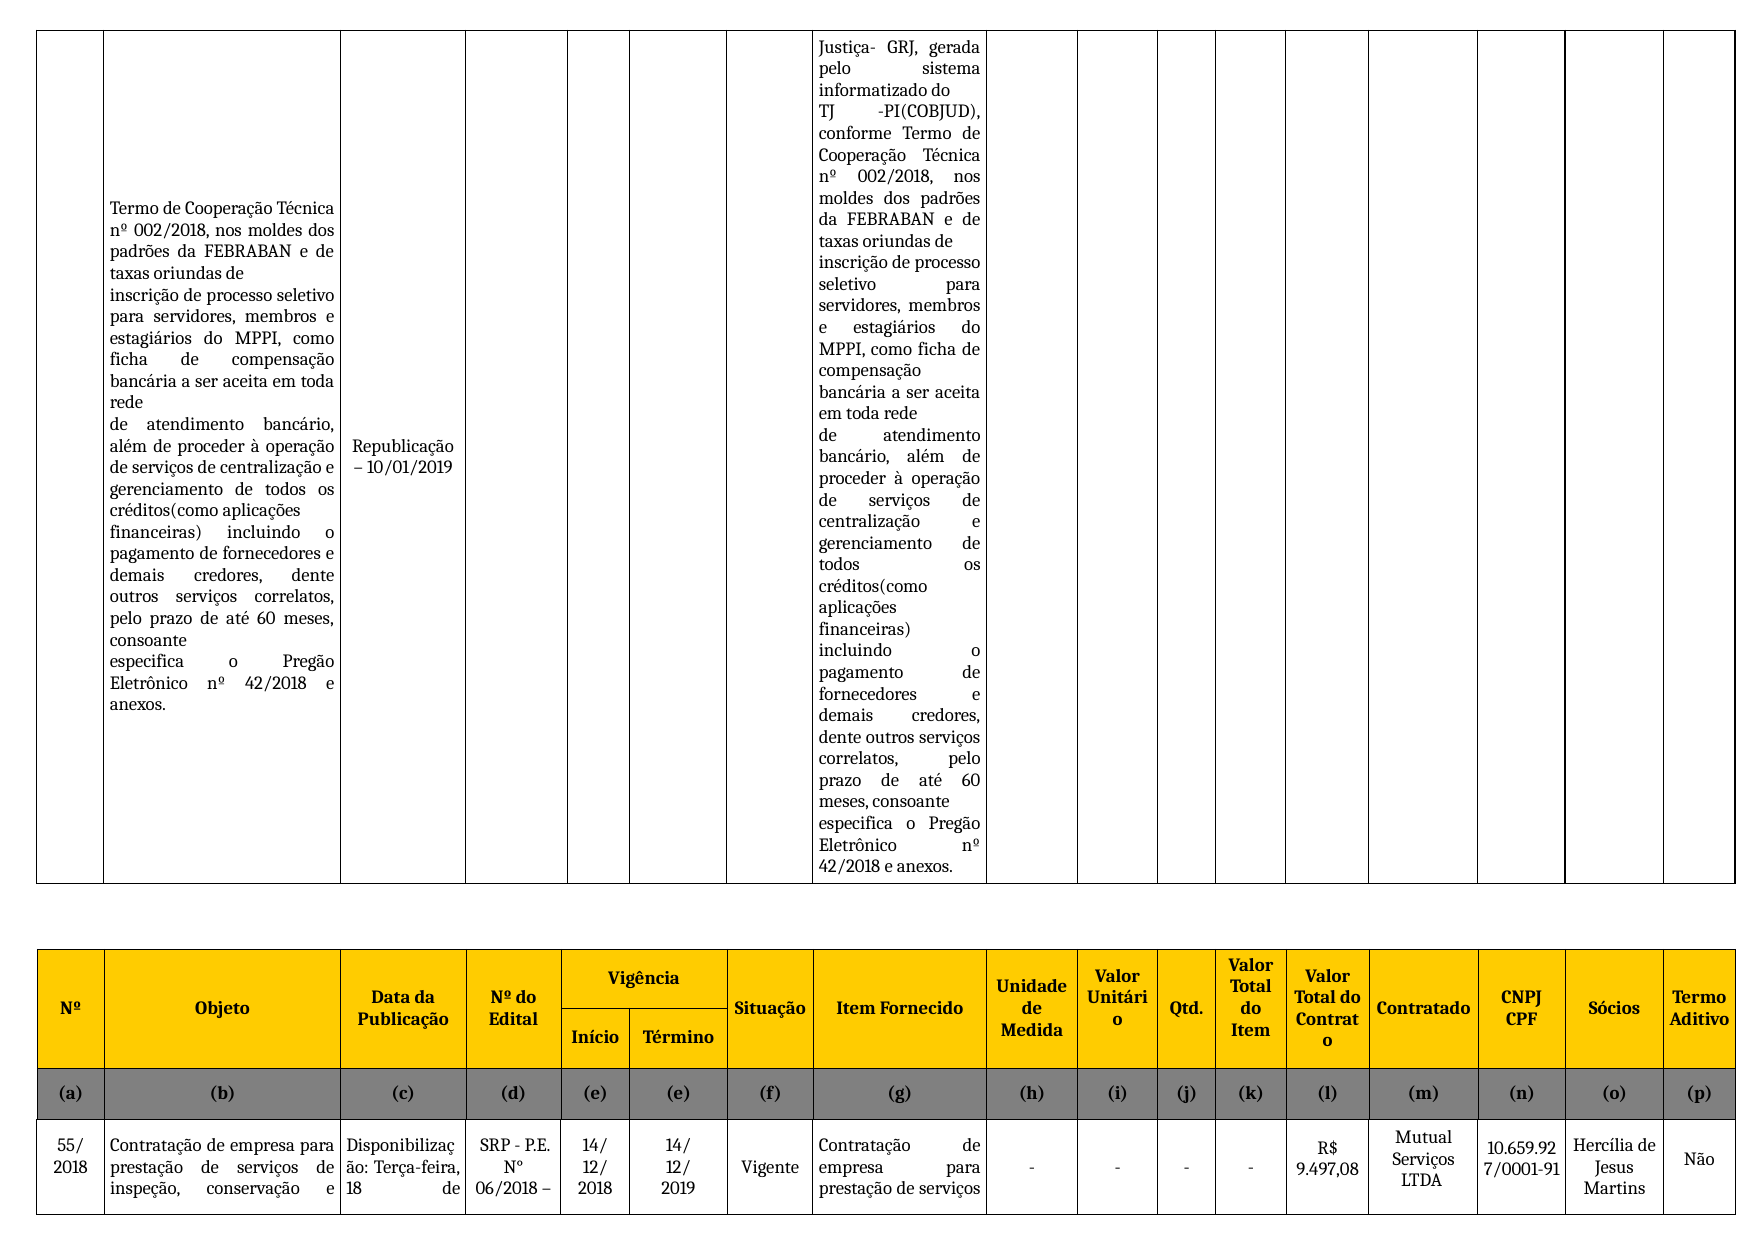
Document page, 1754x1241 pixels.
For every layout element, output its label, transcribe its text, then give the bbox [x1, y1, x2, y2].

table_cell - [1158, 1120, 1215, 1214]
table_cell (d) [467, 1069, 561, 1119]
table_cell [466, 31, 567, 883]
table_header Nº [38, 950, 104, 1068]
table_cell - [987, 1120, 1077, 1214]
table_cell [1286, 31, 1368, 883]
table_cell Não [1664, 1120, 1735, 1214]
table_cell [568, 31, 629, 883]
table_cell (i) [1078, 1069, 1157, 1119]
table_cell Mutual Serviços LTDA [1369, 1120, 1477, 1214]
table_header Termo Aditivo [1664, 950, 1735, 1068]
table_cell Hercília de Jesus Martins [1566, 1120, 1663, 1214]
table_cell - [987, 31, 1077, 883]
table_header Contratado [1370, 950, 1478, 1068]
table_cell Contratação de empresa para prestação de serviços de inspeção, conservação e [105, 1120, 340, 1214]
table_header Data da Publicação [341, 950, 466, 1068]
table_cell R$ 9.497,08 [1287, 1120, 1368, 1214]
table_cell Termo de Cooperação Técnica nº 002/2018, nos moldes dos padrões da FEBRABAN e de taxas oriundas de inscrição de processo seletivo para servidores, membros e estagiários do MPPI, como ficha de compensação bancária a ser aceita em toda rede de atendimento bancário, além de proceder à operação de serviços de centralização e gerenciamento de todos os créditos(como aplicações financeiras) incluindo o pagamento de fornecedores e demais credores, dente outros serviços correlatos, pelo prazo de até 60 meses, consoante especifica o Pregão Eletrônico nº 42/2018 e anexos. [104, 31, 340, 883]
table_cell Término [630, 1009, 727, 1068]
table_cell [630, 31, 726, 883]
table_header Unidade de Medida [987, 950, 1077, 1068]
table_cell (e) [562, 1069, 629, 1119]
table_cell Republicação – 10/01/2019 [341, 31, 465, 883]
table_cell 55/ 2018 [37, 1120, 104, 1214]
table_cell [1369, 31, 1477, 883]
table_cell Início [562, 1009, 629, 1068]
table_header CNPJ CPF [1479, 950, 1565, 1068]
table_cell 10.659.927/0001-91 [1478, 1120, 1565, 1214]
table_cell [1478, 31, 1564, 883]
table_cell [37, 31, 103, 883]
table_cell (f) [728, 1069, 813, 1119]
table_cell (h) [987, 1069, 1077, 1119]
table_cell (m) [1370, 1069, 1478, 1119]
table_cell Justiça- GRJ, gerada pelo sistema informatizado do TJ -PI(COBJUD), conforme Termo de Cooperação Técnica nº 002/2018, nos moldes dos padrões da FEBRABAN e de taxas oriundas de inscrição de processo seletivo para servidores, membros e estagiários do MPPI, como ficha de compensação bancária a ser aceita em toda rede de atendimento bancário, além de proceder à operação de serviços de centralização e gerenciamento de todos os créditos(como aplicações financeiras) incluindo o pagamento de fornecedores e demais credores, dente outros serviços correlatos, pelo prazo de até 60 meses, consoante especifica o Pregão Eletrônico nº 42/2018 e anexos. [813, 31, 986, 883]
table_cell Contratação de empresa para prestação de serviços [813, 1120, 986, 1214]
table_cell [727, 31, 812, 883]
table_cell - [1216, 31, 1285, 883]
table_cell 14/ 12/ 2018 [561, 1120, 629, 1214]
table_header Situação [728, 950, 813, 1068]
table_header Valor Total do Contrato [1287, 950, 1369, 1068]
table_header Vigência [562, 950, 727, 1008]
table_header Nº do Edital [467, 950, 561, 1068]
table_cell (b) [105, 1069, 340, 1119]
table_header Sócios [1566, 950, 1663, 1068]
table_cell (e) [630, 1069, 727, 1119]
table_cell - [1158, 31, 1215, 883]
table_cell (o) [1566, 1069, 1663, 1119]
table_cell (p) [1664, 1069, 1735, 1119]
table_cell Vigente [728, 1120, 812, 1214]
table_cell (g) [814, 1069, 986, 1119]
table_header Item Fornecido [814, 950, 986, 1068]
table_cell (k) [1216, 1069, 1286, 1119]
table_header Objeto [105, 950, 340, 1068]
table_header Qtd. [1158, 950, 1215, 1068]
table_cell (a) [38, 1069, 104, 1119]
table_header Valor Unitário [1078, 950, 1157, 1068]
table_cell - [1216, 1120, 1286, 1214]
table_header Valor Total do Item [1216, 950, 1286, 1068]
table_cell 14/ 12/ 2019 [630, 1120, 727, 1214]
table_cell (c) [341, 1069, 466, 1119]
table_cell Disponibilização: Terça-feira, 18 de [341, 1120, 465, 1214]
table_cell (n) [1479, 1069, 1565, 1119]
table_cell (j) [1158, 1069, 1215, 1119]
table_cell [1566, 31, 1663, 883]
table_cell (l) [1287, 1069, 1369, 1119]
table_cell SRP - P.E. N° 06/2018 – [466, 1120, 560, 1214]
table_cell [1664, 31, 1734, 883]
table_cell - [1078, 31, 1157, 883]
table_cell - [1078, 1120, 1157, 1214]
